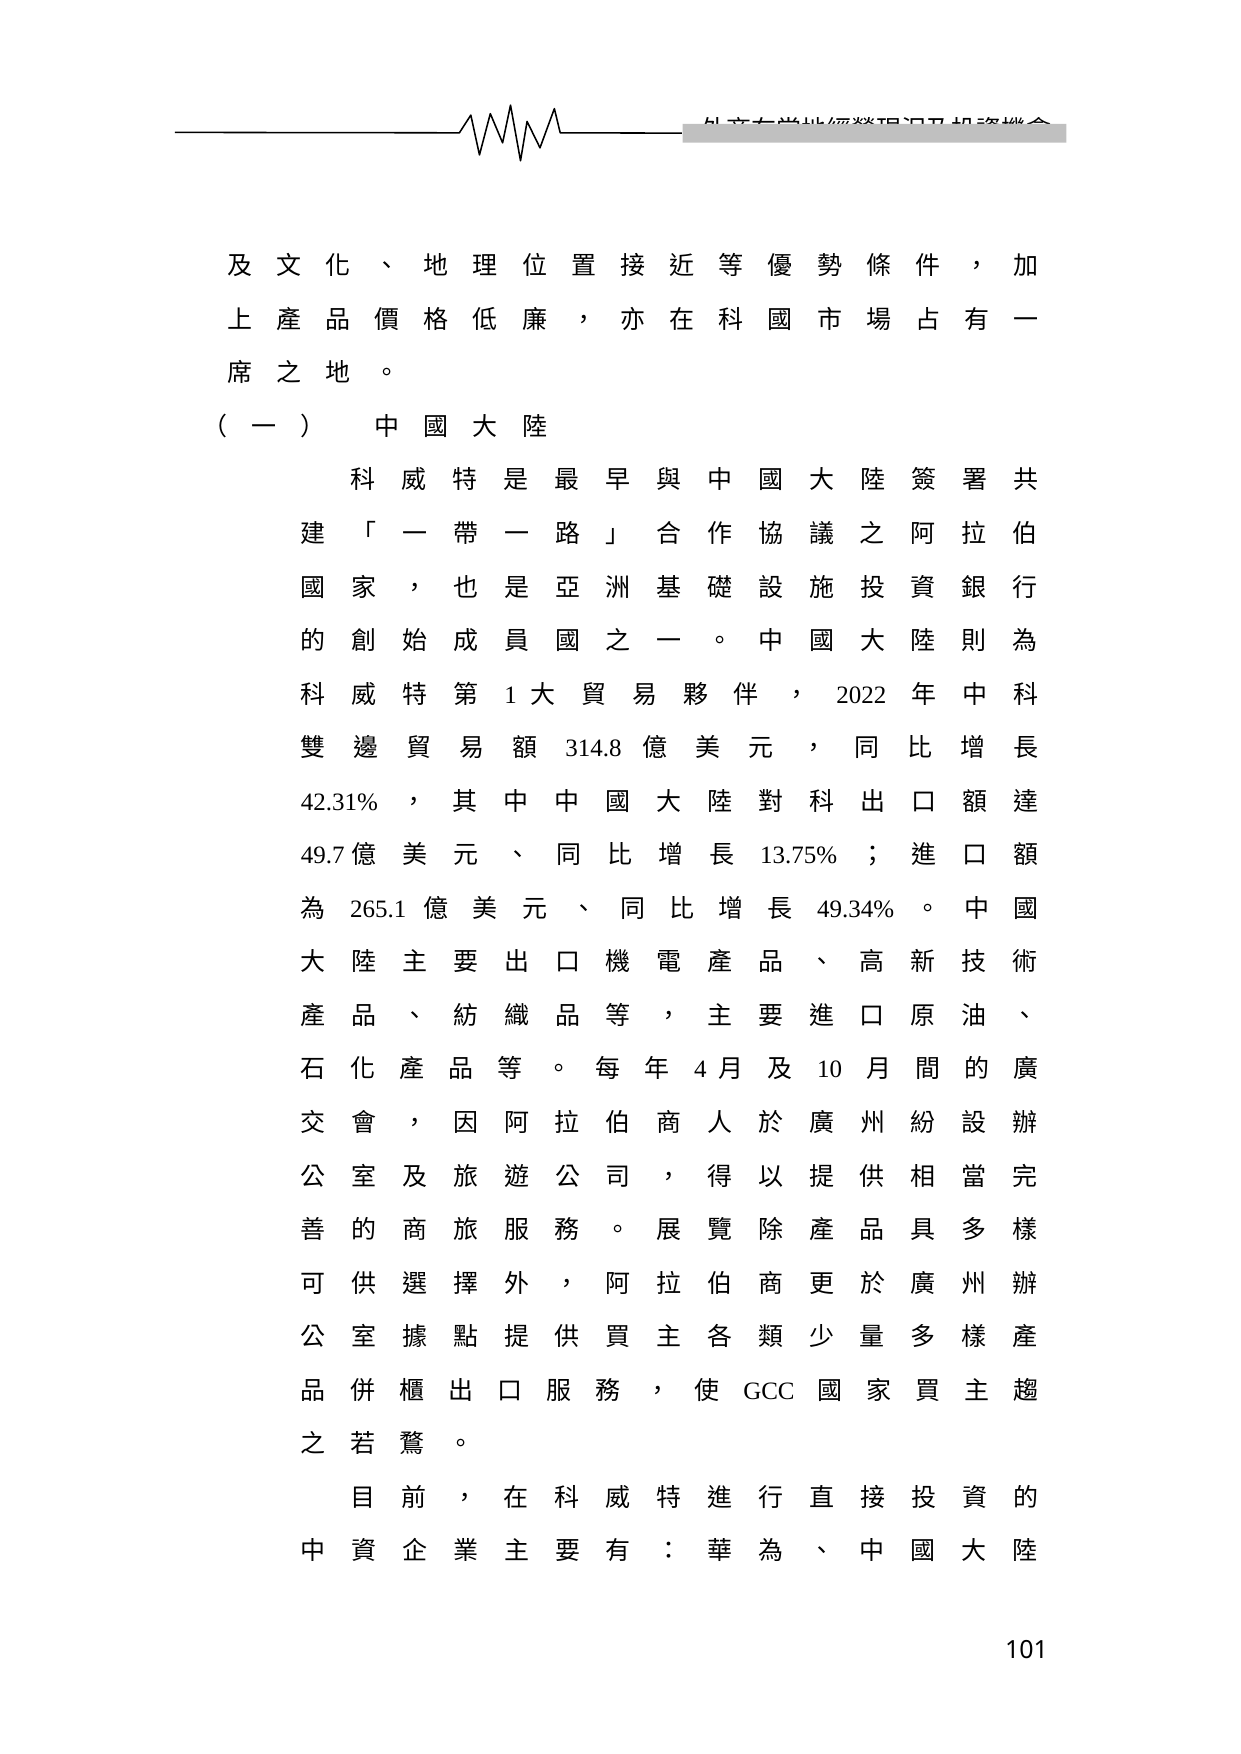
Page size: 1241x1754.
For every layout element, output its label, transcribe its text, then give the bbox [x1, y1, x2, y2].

text 及文化、地理位置接近等優勢條件，加上產品價格低廉，亦在科國市場占有一席之地。 [219, 237, 1063, 398]
text （一） 中國大陸 [202, 398, 1063, 451]
text 科威特是最早與中國大陸簽署共建「一帶一路」合作協議之阿拉伯國家，也是亞洲基礎設施投資銀行的創始成員國之一。中國大陸則為科威特第1大貿易夥伴，2022年中科雙邊貿易額314.8億美元，同比增長42.31%，其中中國大陸對科出口額達49.7億美元、同比增長13.75%；進口額為265.1億美元、同比增長49.34%。中國大陸主要出口機電產品、高新技術產品、紡織品等，主要進口原油、石化產品等。每年4月及10月間的廣交會，因阿拉伯商人於廣州紛設辦公室及旅遊公司，得以提供相當完善的商旅服務。展覽除產品具多樣可供選擇外，阿拉伯商更於廣州辦公室據點提供買主各類少量多樣產品併櫃出口服務，使GCC國家買主趨之若鶩。 [276, 451, 1063, 1469]
text 目前，在科威特進行直接投資的中資企業主要有：華為、中國大陸 [276, 1469, 1063, 1576]
